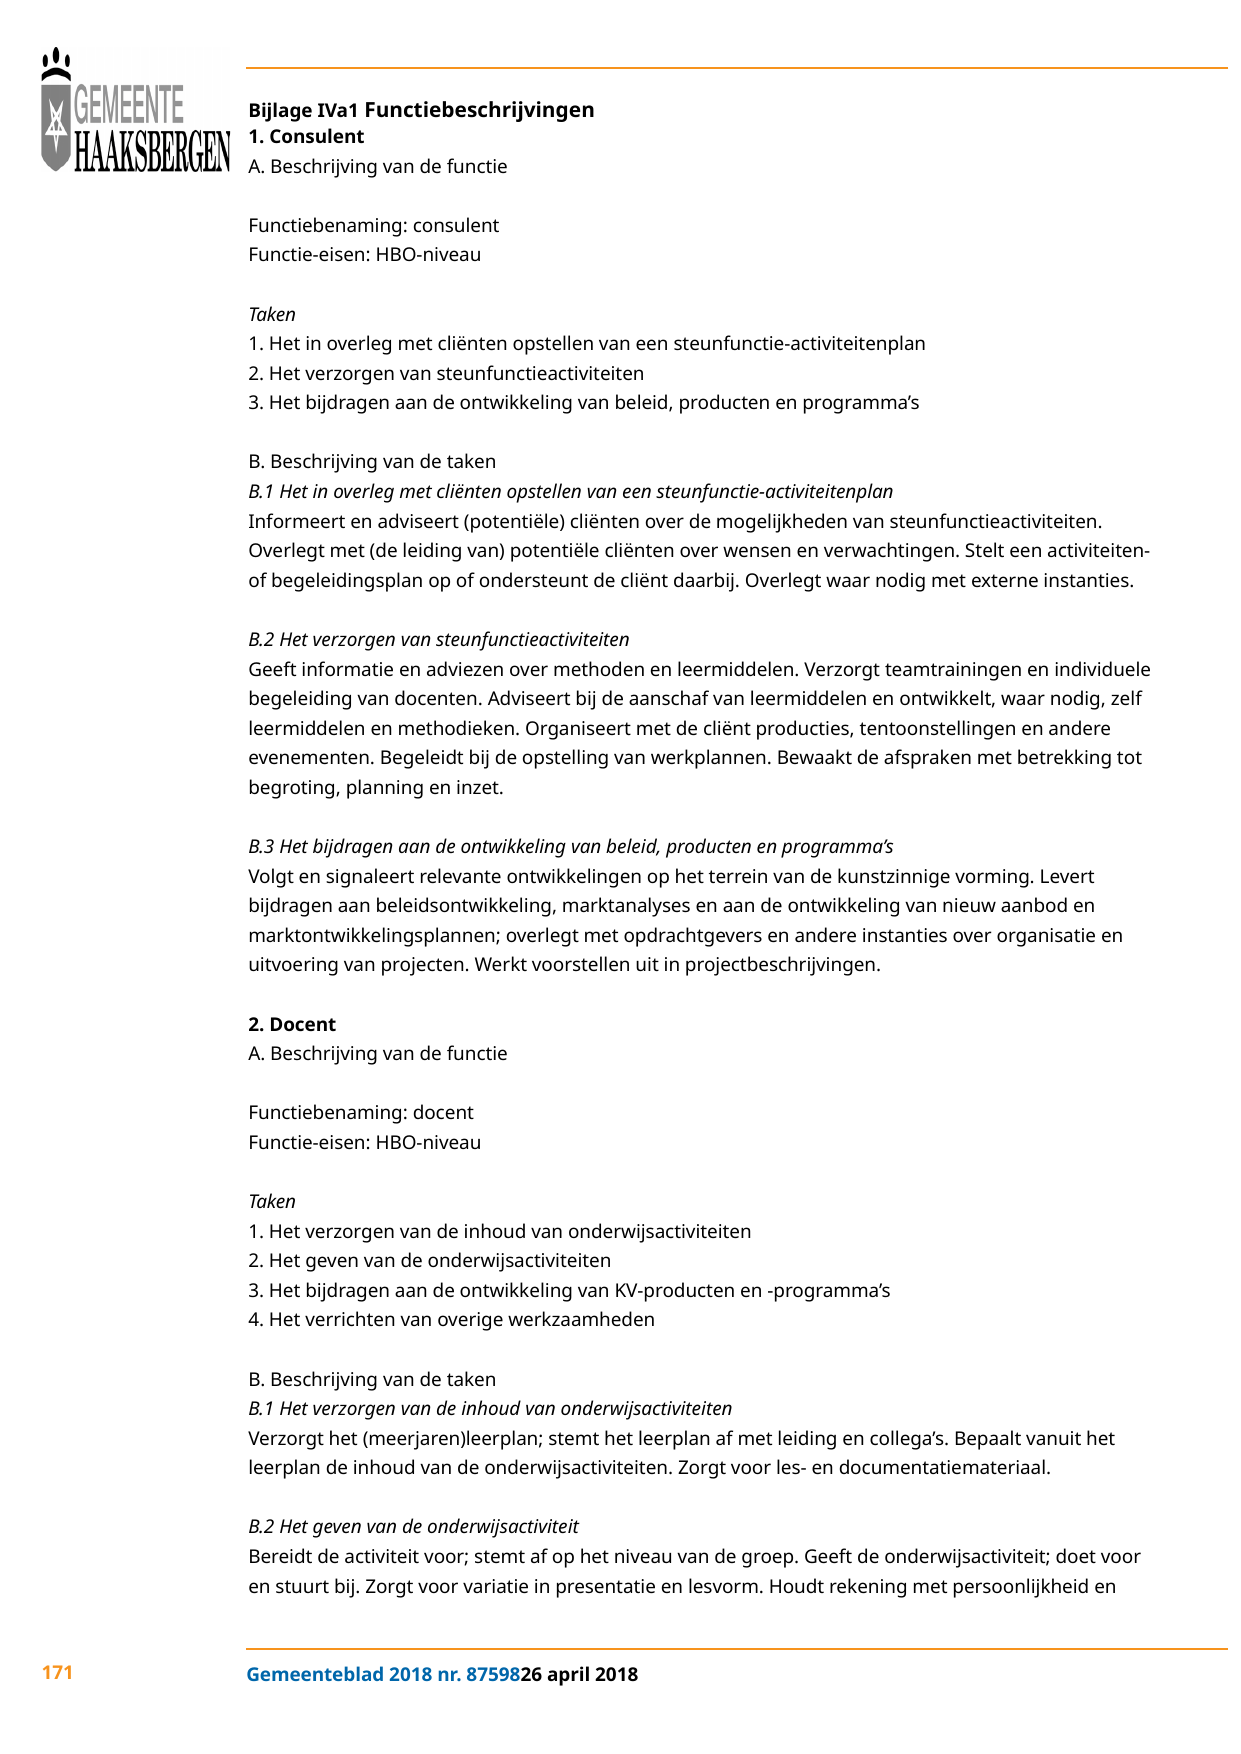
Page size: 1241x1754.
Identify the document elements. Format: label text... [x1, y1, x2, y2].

text 1. Het verzorgen van de inhoud van onderwijsactiviteiten [248, 1218, 1152, 1244]
text Verzorgt het (meerjaren)leerplan; stemt het leerplan af met leiding en collega’s. Bepaalt vanuit het leerplan de inhoud van de onderwijsactiviteiten. Zorgt voor les- en documentatiemateriaal. [248, 1425, 1152, 1480]
text Functie-eisen: HBO-niveau [248, 242, 1152, 267]
text A. Beschrijving van de functie [248, 1040, 1152, 1066]
text Volgt en signaleert relevante ontwikkelingen op het terrein van de kunstzinnige vorming. Levert bijdragen aan beleidsontwikkeling, marktanalyses en aan de ontwikkeling van nieuw aanbod en marktontwikkelingsplannen; overlegt met opdrachtgevers en andere instanties over organisatie en uitvoering van projecten. Werkt voorstellen uit in projectbeschrijvingen. [248, 863, 1152, 977]
text 4. Het verrichten van overige werkzaamheden [248, 1307, 1152, 1332]
text 1. Consulent [248, 123, 1152, 149]
text Functiebenaming: consulent [248, 212, 1152, 238]
text Geeft informatie en adviezen over methoden en leermiddelen. Verzorgt teamtrainingen en individuele begeleiding van docenten. Adviseert bij de aanschaf van leermiddelen en ontwikkelt, waar nodig, zelf leermiddelen en methodieken. Organiseert met de cliënt producties, tentoonstellingen en andere evenementen. Begeleidt bij de opstelling van werkplannen. Bewaakt de afspraken met betrekking tot begroting, planning en inzet. [248, 656, 1152, 800]
text B.1 Het in overleg met cliënten opstellen van een steunfunctie-activiteitenplan [248, 478, 1152, 504]
text A. Beschrijving van de functie [248, 153, 1152, 179]
text Functiebenaming: docent [248, 1099, 1152, 1125]
text Bijlage IVa1 Functiebeschrijvingen [248, 95, 1152, 123]
text Bereidt de activiteit voor; stemt af op het niveau van de groep. Geeft de onderwijsactiviteit; doet voor en stuurt bij. Zorgt voor variatie in presentatie en lesvorm. Houdt rekening met persoonlijkheid en [248, 1543, 1152, 1599]
text 3. Het bijdragen aan de ontwikkeling van KV-producten en -programma’s [248, 1277, 1152, 1303]
text Informeert en adviseert (potentiële) cliënten over de mogelijkheden van steunfunctieactiviteiten. Overlegt met (de leiding van) potentiële cliënten over wensen en verwachtingen. Stelt een activiteiten- of begeleidingsplan op of ondersteunt de cliënt daarbij. Overlegt waar nodig met externe instanties. [248, 508, 1152, 593]
text 1. Het in overleg met cliënten opstellen van een steunfunctie-activiteitenplan [248, 330, 1152, 356]
text B. Beschrijving van de taken [248, 1366, 1152, 1392]
text 2. Het verzorgen van steunfunctieactiviteiten [248, 360, 1152, 386]
text 2. Docent [248, 1011, 1152, 1037]
text B.2 Het verzorgen van steunfunctieactiviteiten [248, 626, 1152, 652]
text B.3 Het bijdragen aan de ontwikkeling van beleid, producten en programma’s [248, 833, 1152, 859]
text B.2 Het geven van de onderwijsactiviteit [248, 1514, 1152, 1539]
text Taken [248, 301, 1152, 327]
text 3. Het bijdragen aan de ontwikkeling van beleid, producten en programma’s [248, 389, 1152, 415]
text B.1 Het verzorgen van de inhoud van onderwijsactiviteiten [248, 1395, 1152, 1421]
text Functie-eisen: HBO-niveau [248, 1129, 1152, 1155]
text 2. Het geven van de onderwijsactiviteiten [248, 1247, 1152, 1273]
text B. Beschrijving van de taken [248, 449, 1152, 474]
picture [41, 47, 231, 172]
text Taken [248, 1188, 1152, 1214]
